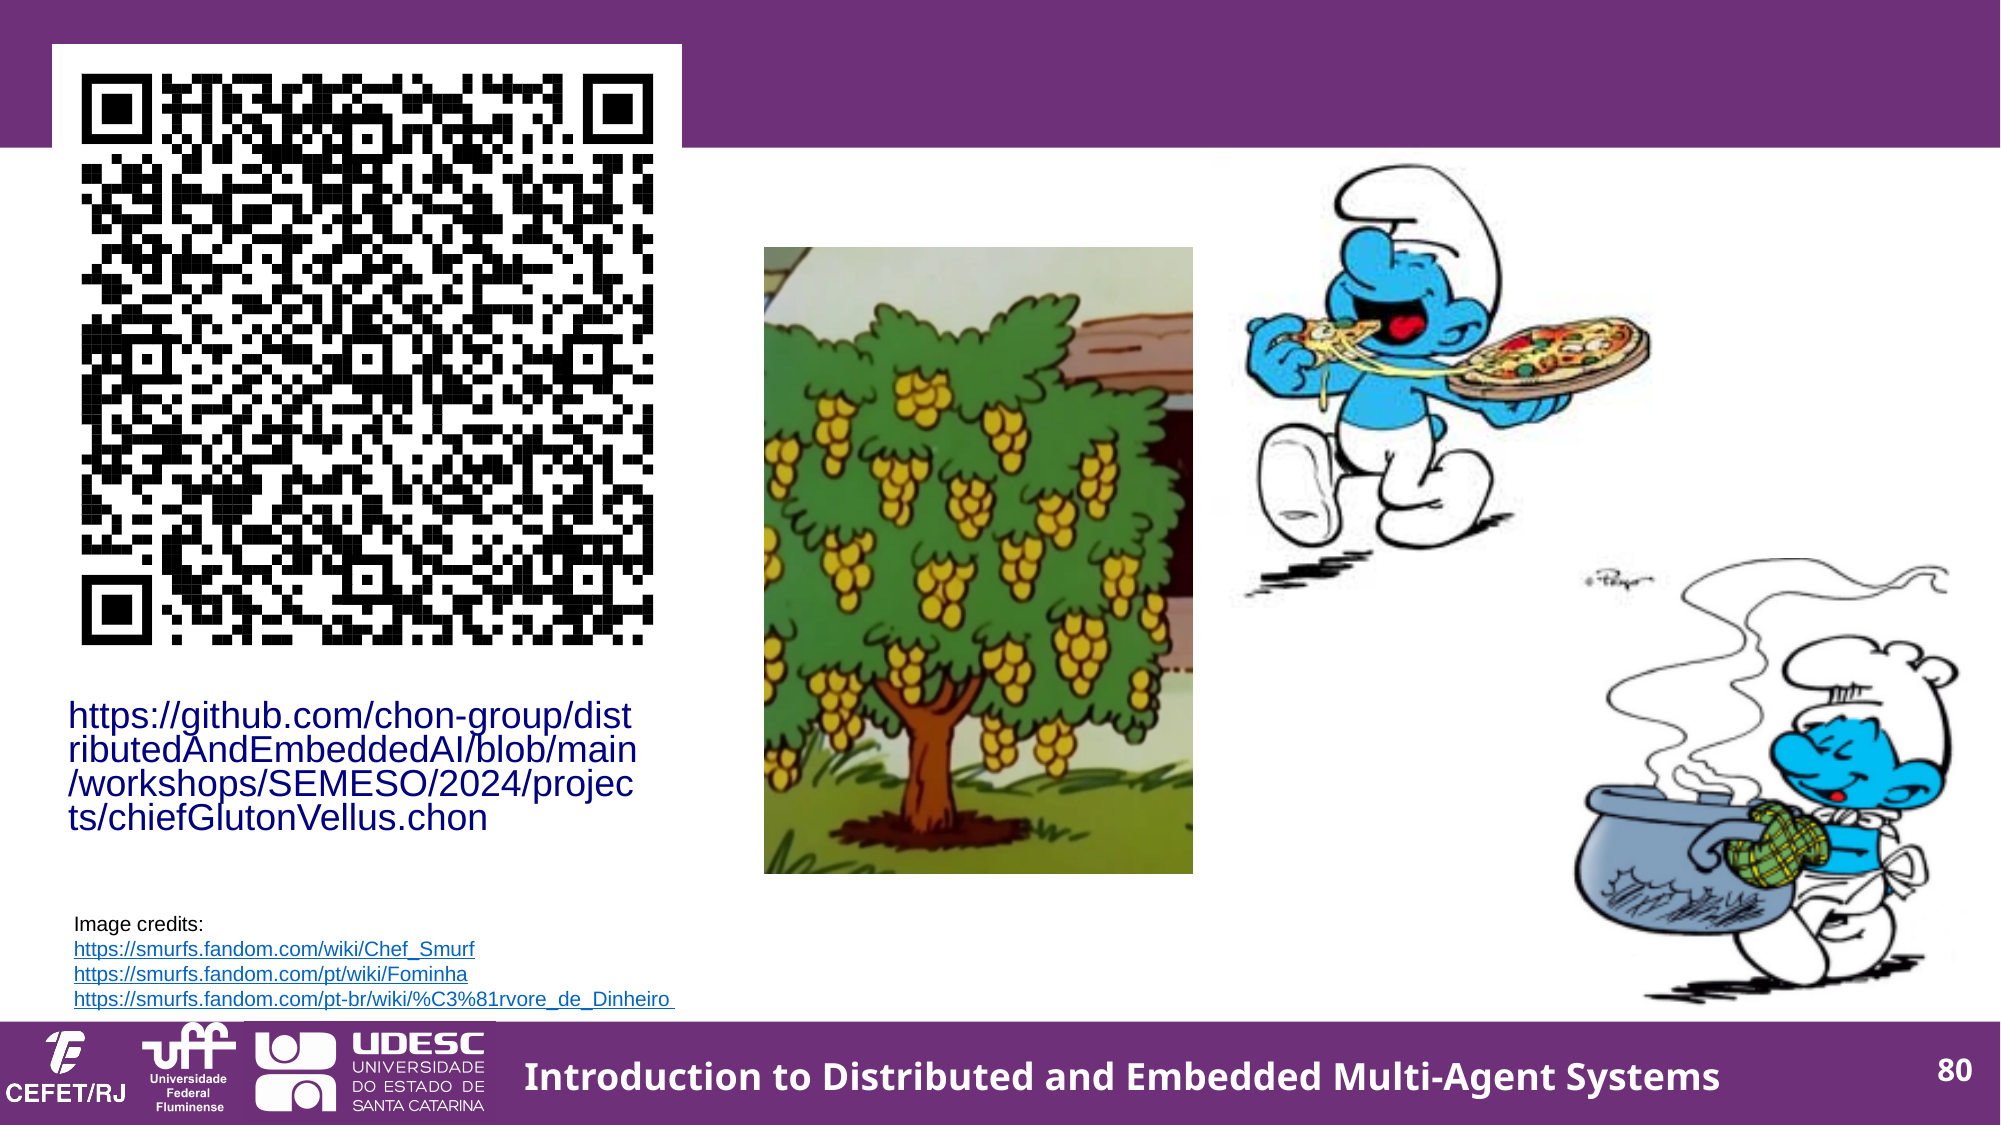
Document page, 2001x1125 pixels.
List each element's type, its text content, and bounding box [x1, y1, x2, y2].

picture [244, 1021, 496, 1123]
picture [52, 44, 682, 674]
text_box Image credits: https://smurfs.fandom.com/wiki/Chef_Smurf https://smurfs.fandom.com/pt/wiki/Fominha https://smurfs.fandom.com/pt-br/wiki/%C3%81rvore_de_Dinheiro [58, 903, 1374, 1018]
picture [764, 247, 1193, 874]
picture [141, 1021, 237, 1117]
picture [1211, 148, 1970, 1011]
text_box https://github.com/chon-group/distributedAndEmbeddedAI/blob/main/workshops/SEMESO/2024/projects/chiefGlutonVellus.chon [53, 687, 657, 860]
picture [6, 1009, 125, 1125]
